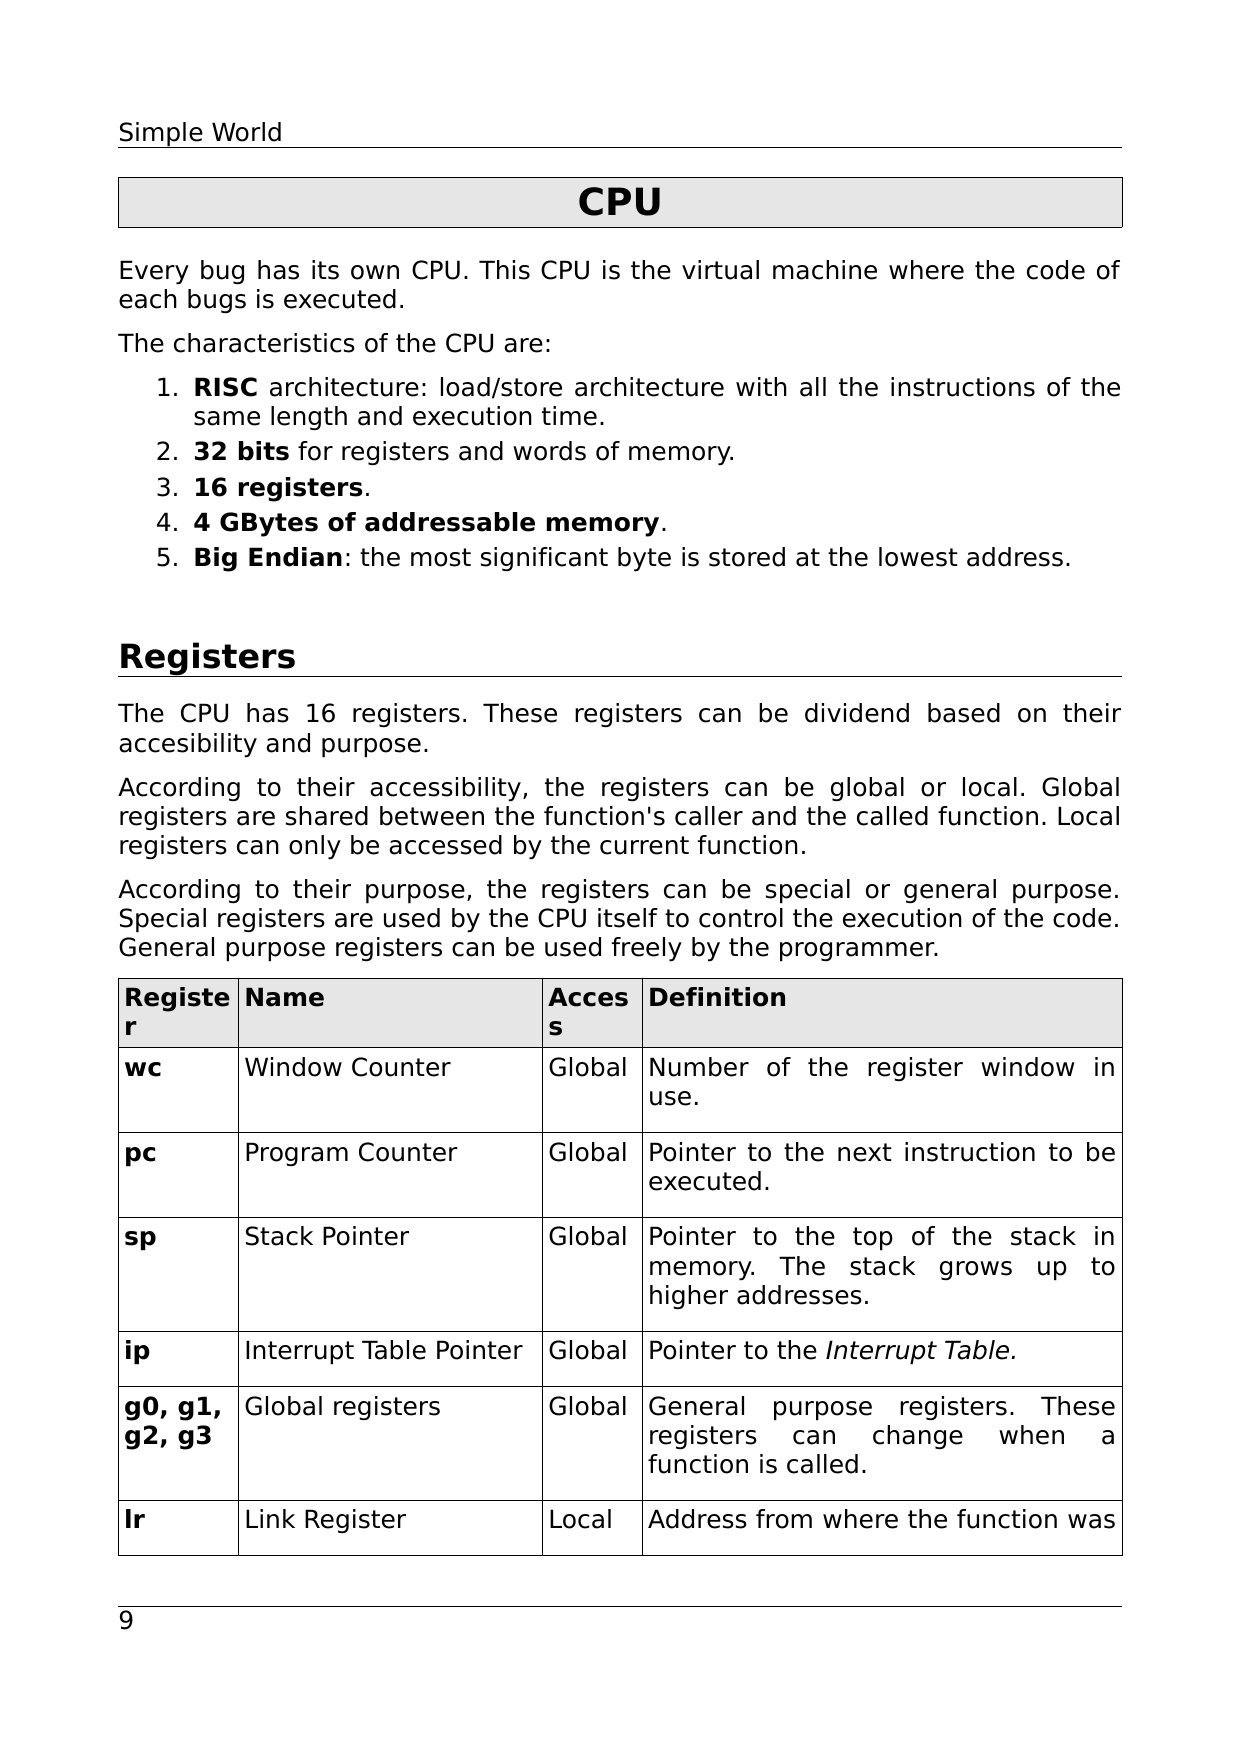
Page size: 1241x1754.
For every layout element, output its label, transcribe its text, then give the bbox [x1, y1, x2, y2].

table_cell Interrupt Table Pointer [239, 1332, 542, 1386]
table_cell wc [119, 1048, 238, 1132]
table_cell Local [543, 1501, 642, 1555]
list 32 bits for registers and words of memory. [156, 438, 1122, 467]
table_cell g0, g1, g2, g3 [119, 1387, 238, 1500]
list 4 GBytes of addressable memory. [156, 508, 1122, 537]
table_header Definition [643, 979, 1122, 1047]
table_cell Global [543, 1387, 642, 1500]
table_cell Link Register [239, 1501, 542, 1555]
table_cell ip [119, 1332, 238, 1386]
text According to their accessibility, the registers can be global or local. Global registers are shared between the function's caller and the called function. Local registers can only be accessed by the current function. [118, 773, 1122, 860]
text Every bug has its own CPU. This CPU is the virtual machine where the code of each bugs is executed. [118, 256, 1122, 314]
title CPU [119, 178, 1122, 227]
table_cell Pointer to the Interrupt Table. [643, 1332, 1122, 1386]
table_cell Global [543, 1332, 642, 1386]
title Registers [118, 637, 1122, 676]
text The characteristics of the CPU are: [118, 329, 1122, 358]
table_header Access [543, 979, 642, 1047]
list RISC architecture: load/store architecture with all the instructions of the same length and execution time. [156, 373, 1122, 432]
text The CPU has 16 registers. These registers can be dividend based on their accesibility and purpose. [118, 700, 1122, 758]
table_header Name [239, 979, 542, 1047]
table_cell Program Counter [239, 1133, 542, 1217]
table_cell lr [119, 1501, 238, 1555]
table_cell Window Counter [239, 1048, 542, 1132]
table_cell Global registers [239, 1387, 542, 1500]
table_cell Global [543, 1218, 642, 1331]
table_cell pc [119, 1133, 238, 1217]
table_cell sp [119, 1218, 238, 1331]
list 16 registers. [156, 473, 1122, 502]
table_cell Pointer to the top of the stack in memory. The stack grows up to higher addresses. [643, 1218, 1122, 1331]
table_header Register [119, 979, 238, 1047]
table_cell Stack Pointer [239, 1218, 542, 1331]
table_cell Pointer to the next instruction to be executed. [643, 1133, 1122, 1217]
table_cell General purpose registers. These registers can change when a function is called. [643, 1387, 1122, 1500]
list Big Endian: the most significant byte is stored at the lowest address. [156, 543, 1122, 572]
table_cell Number of the register window in use. [643, 1048, 1122, 1132]
table_cell Global [543, 1048, 642, 1132]
table_cell Address from where the function was [643, 1501, 1122, 1555]
text According to their purpose, the registers can be special or general purpose. Special registers are used by the CPU itself to control the execution of the code. General purpose registers can be used freely by the programmer. [118, 875, 1122, 963]
table_cell Global [543, 1133, 642, 1217]
